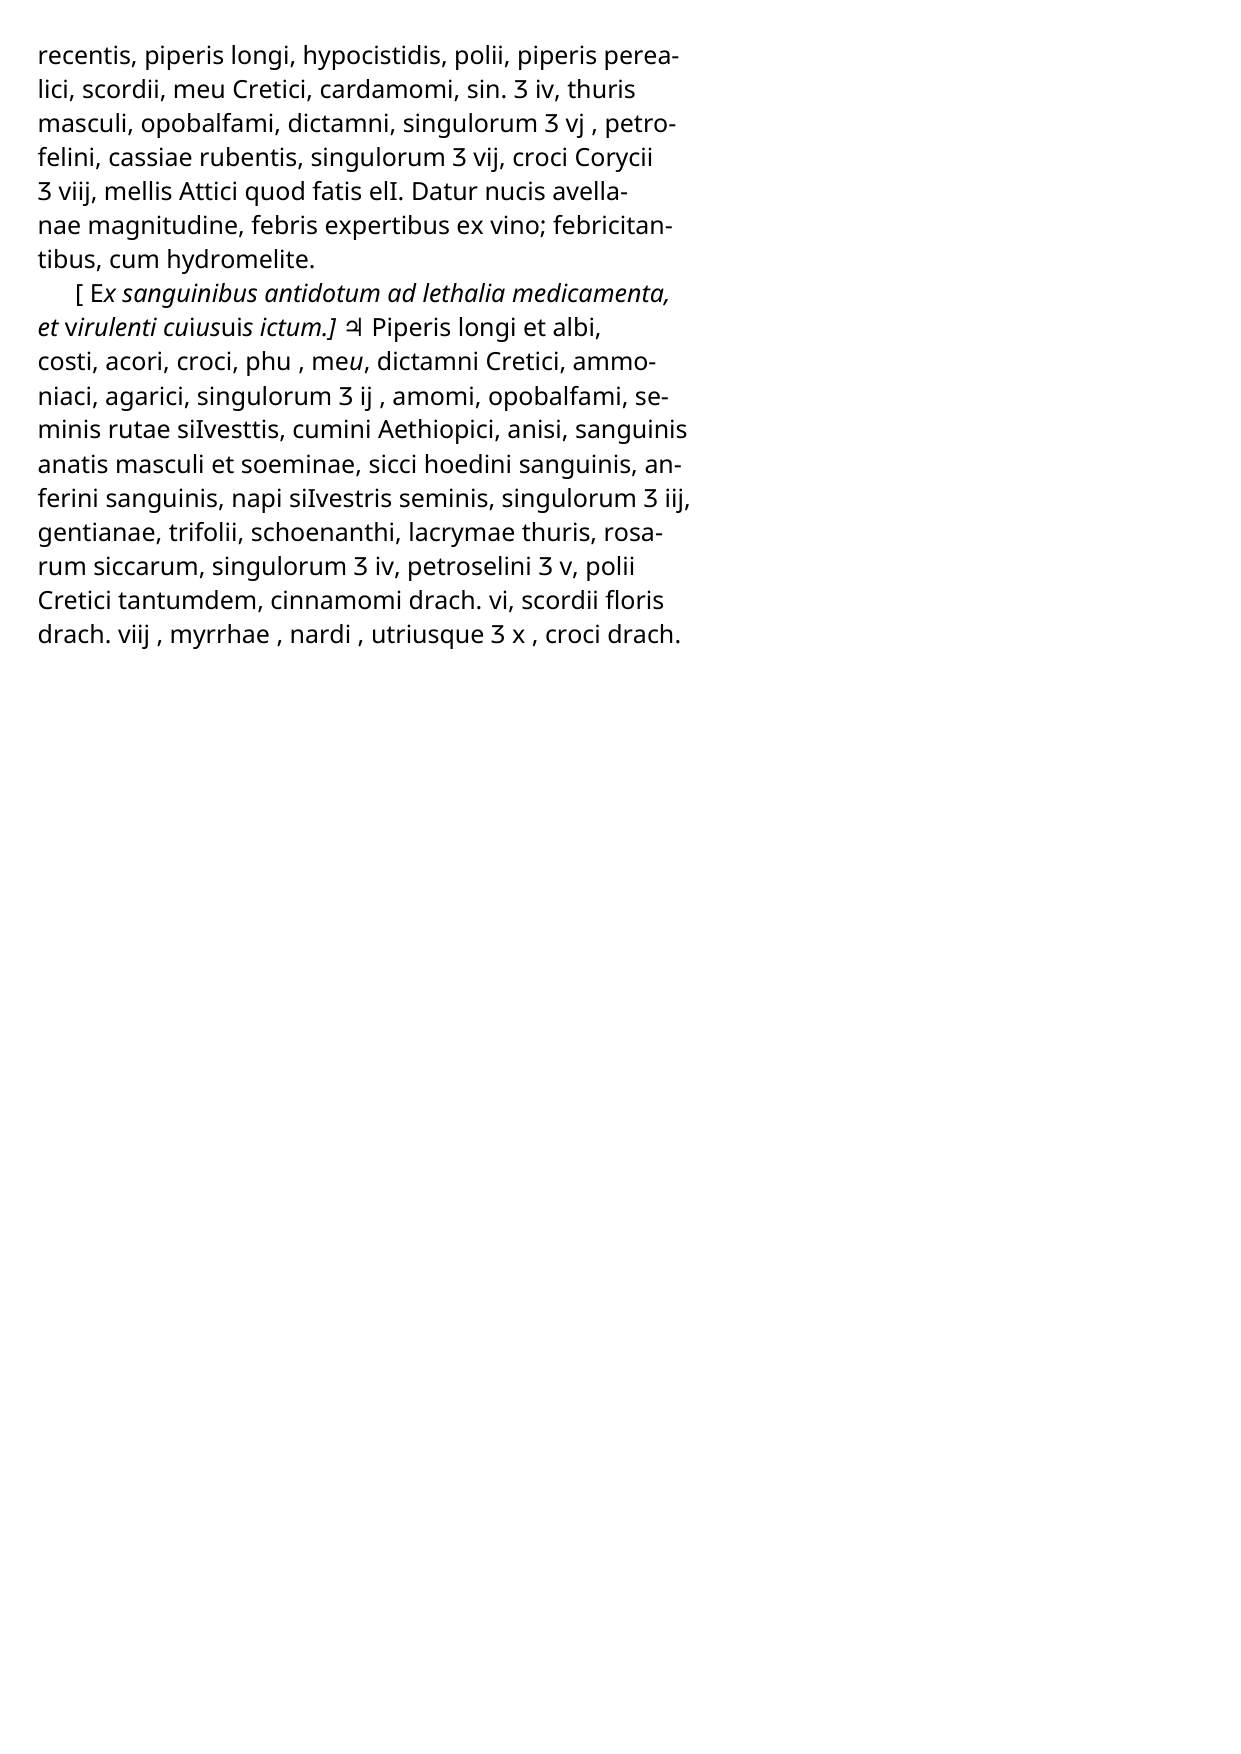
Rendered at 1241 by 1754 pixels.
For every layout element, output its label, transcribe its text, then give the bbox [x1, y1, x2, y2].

text [ Ex sanguinibus antidotum ad lethalia medicamenta, et virulenti cuiusuis ictum.] ♃ Piperis longi et albi, costi, acori, croci, phu , meu, dictamni Cretici, ammo- niaci, agarici, singulorum Ʒ ij , amomi, opobalfami, se- minis rutae siIvesttis, cumini Aethiopici, anisi, sanguinis anatis masculi et soeminae, sicci hoedini sanguinis, an- ferini sanguinis, napi siIvestris seminis, singulorum Ʒ iij, gentianae, trifolii, schoenanthi, lacrymae thuris, rosa- rum siccarum, singulorum Ʒ iv, petroselini Ʒ v, polii Cretici tantumdem, cinnamomi drach. vi, scordii floris drach. viij , myrrhae , nardi , utriusque Ʒ x , croci drach. [37, 276, 1203, 651]
text recentis, piperis longi, hypocistidis, polii, piperis perea- lici, scordii, meu Cretici, cardamomi, sin. Ʒ iv, thuris masculi, opobalfami, dictamni, singulorum Ʒ vj , petro- felini, cassiae rubentis, singulorum Ʒ vij, croci Corycii Ʒ viij, mellis Attici quod fatis elI. Datur nucis avella- nae magnitudine, febris expertibus ex vino; febricitan- tibus, cum hydromelite. [37, 37, 1203, 276]
